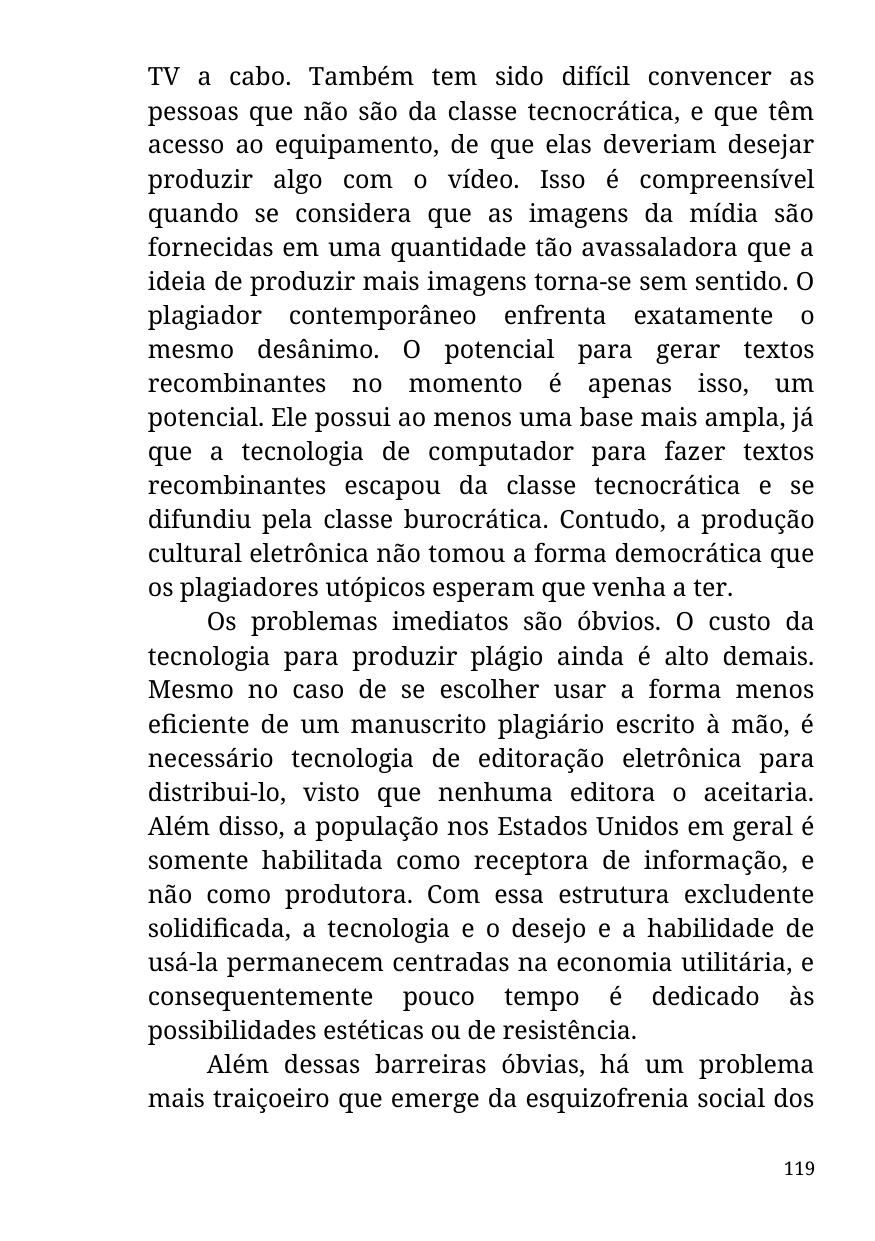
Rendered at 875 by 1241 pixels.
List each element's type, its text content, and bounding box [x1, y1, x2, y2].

text TV a cabo. Também tem sido difícil convencer as pessoas que não são da classe tecnocrática, e que têm acesso ao equipamento, de que elas deveriam desejar produzir algo com o vídeo. Isso é compreensível quando se considera que as imagens da mídia são fornecidas em uma quantidade tão avassaladora que a ideia de produzir mais imagens torna-se sem sentido. O plagiador contemporâneo enfrenta exatamente o mesmo desânimo. O potencial para gerar textos recombinantes no momento é apenas isso, um potencial. Ele possui ao menos uma base mais ampla, já que a tecnologia de computador para fazer textos recombinantes escapou da classe tecnocrática e se difundiu pela classe burocrática. Contudo, a produção cultural eletrônica não tomou a forma democrática que os plagiadores utópicos esperam que venha a ter. [148, 59, 815, 604]
text Além dessas barreiras óbvias, há um problema mais traiçoeiro que emerge da esquizofrenia social dos [148, 1047, 815, 1115]
text Os problemas imediatos são óbvios. O custo da tecnologia para produzir plágio ainda é alto demais. Mesmo no caso de se escolher usar a forma menos eficiente de um manuscrito plagiário escrito à mão, é necessário tecnologia de editoração eletrônica para distribui-lo, visto que nenhuma editora o aceitaria. Além disso, a população nos Estados Unidos em geral é somente habilitada como receptora de informação, e não como produtora. Com essa estrutura excludente solidificada, a tecnologia e o desejo e a habilidade de usá-la permanecem centradas na economia utilitária, e consequentemente pouco tempo é dedicado às possibilidades estéticas ou de resistência. [148, 604, 815, 1047]
